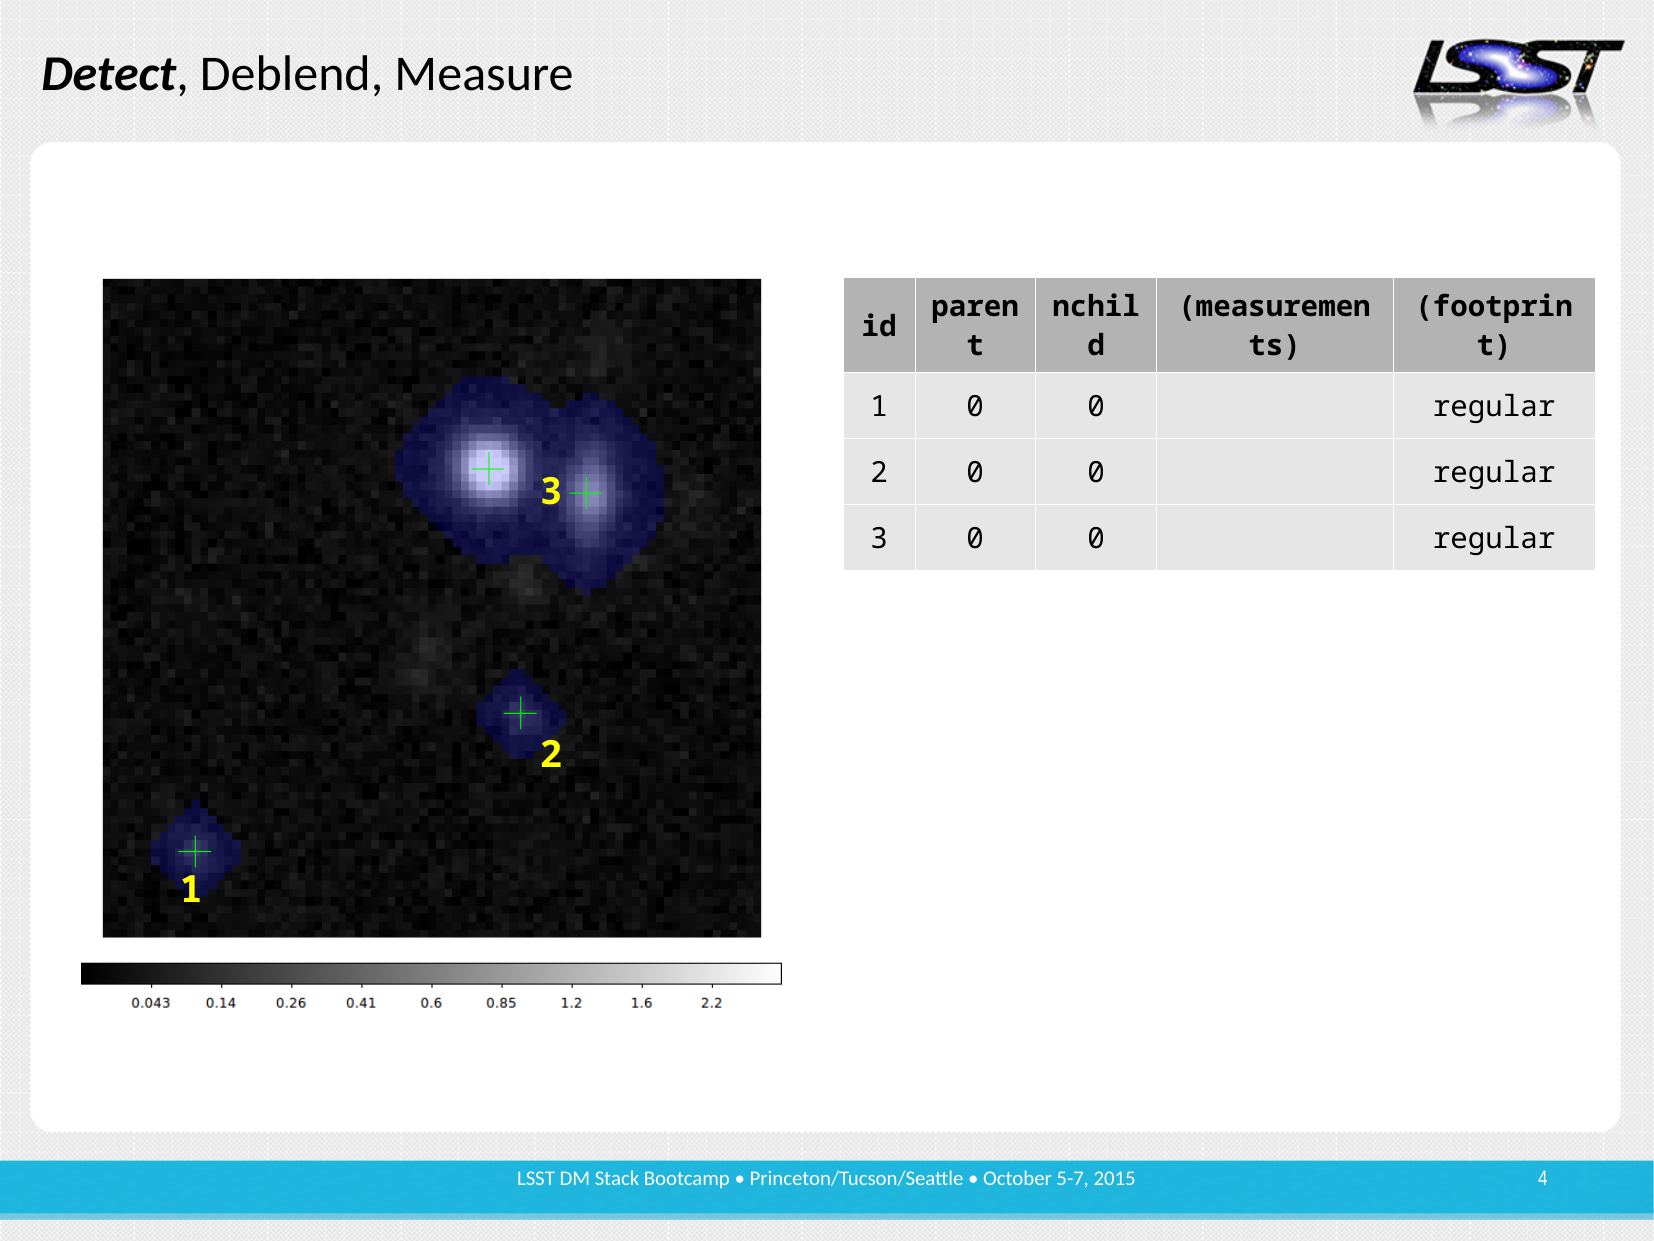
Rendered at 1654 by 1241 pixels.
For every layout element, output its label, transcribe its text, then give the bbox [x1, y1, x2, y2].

table_cell 0 [1036, 439, 1156, 504]
table_cell 0 [1036, 505, 1156, 570]
table_cell 3 [844, 505, 915, 570]
table_header parent [916, 278, 1035, 372]
table_header nchild [1036, 278, 1156, 372]
table_cell regular [1394, 439, 1595, 504]
table_cell [1157, 439, 1393, 504]
table_cell [1157, 373, 1393, 438]
table_header (measurements) [1157, 278, 1393, 372]
table_cell 0 [1036, 373, 1156, 438]
table_cell 1 [844, 373, 915, 438]
table_cell 0 [916, 439, 1035, 504]
table_cell 0 [916, 373, 1035, 438]
table_cell 2 [844, 439, 915, 504]
text_box 2 [525, 720, 574, 773]
text_box 1 [165, 855, 214, 908]
text_box 3 [525, 457, 574, 511]
table_header id [844, 278, 915, 372]
table_header (footprint) [1394, 278, 1595, 372]
table_cell 0 [916, 505, 1035, 570]
picture [0, 0, 1654, 1241]
table_cell regular [1394, 505, 1595, 570]
table_cell regular [1394, 373, 1595, 438]
table_cell [1157, 505, 1393, 570]
title Detect, Deblend, Measure [41, 27, 1161, 129]
